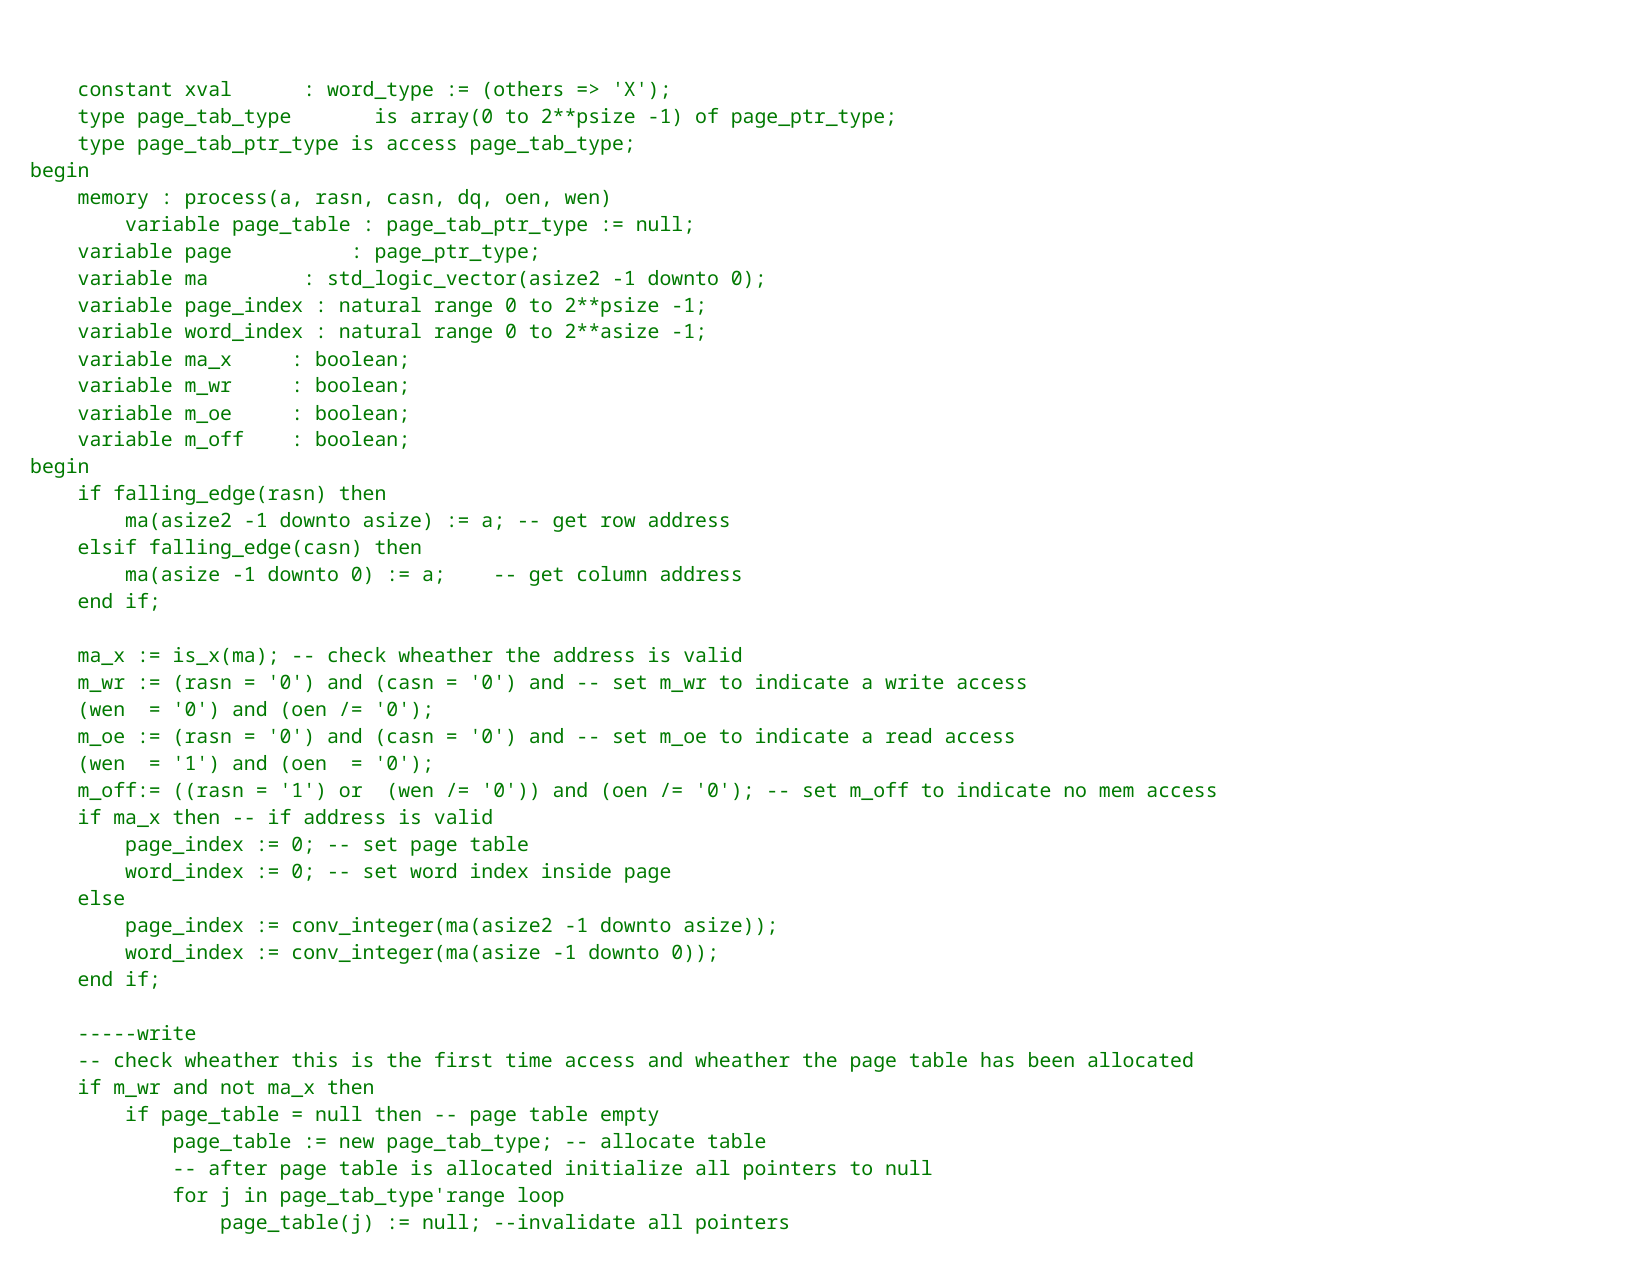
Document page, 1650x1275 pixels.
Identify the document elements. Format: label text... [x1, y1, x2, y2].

text type page_tab_type is array(0 to 2**psize -1) of page_ptr_type; [30, 102, 1620, 129]
text variable m_off : boolean; [30, 426, 1620, 453]
text (wen = '0') and (oen /= '0'); [30, 696, 1620, 722]
text if ma_x then -- if address is valid [30, 803, 1620, 830]
text elsif falling_edge(casn) then [30, 534, 1620, 561]
text variable page_index : natural range 0 to 2**psize -1; [30, 291, 1620, 318]
text ma(asize -1 downto 0) := a; -- get column address [30, 561, 1620, 588]
text if falling_edge(rasn) then [30, 480, 1620, 507]
text m_wr := (rasn = '0') and (casn = '0') and -- set m_wr to indicate a write access [30, 668, 1620, 696]
text m_off:= ((rasn = '1') or (wen /= '0')) and (oen /= '0'); -- set m_off to indicate no mem access [30, 776, 1620, 803]
text else [30, 884, 1620, 911]
text end if; [30, 965, 1620, 992]
text word_index := conv_integer(ma(asize -1 downto 0)); [30, 938, 1620, 965]
text constant xval : word_type := (others => 'X'); [30, 75, 1620, 102]
text page_table(j) := null; --invalidate all pointers [30, 1208, 1620, 1235]
text page_index := 0; -- set page table [30, 830, 1620, 857]
text page_index := conv_integer(ma(asize2 -1 downto asize)); [30, 911, 1620, 938]
text -- check wheather this is the first time access and wheather the page table has been allocated [30, 1046, 1620, 1073]
text variable ma : std_logic_vector(asize2 -1 downto 0); [30, 264, 1620, 291]
text variable page : page_ptr_type; [30, 237, 1620, 264]
text ma(asize2 -1 downto asize) := a; -- get row address [30, 507, 1620, 534]
text type page_tab_ptr_type is access page_tab_type; [30, 129, 1620, 156]
text m_oe := (rasn = '0') and (casn = '0') and -- set m_oe to indicate a read access [30, 722, 1620, 749]
text -----write [30, 1019, 1620, 1046]
text if page_table = null then -- page table empty [30, 1100, 1620, 1127]
text ma_x := is_x(ma); -- check wheather the address is valid [30, 642, 1620, 668]
text for j in page_tab_type'range loop [30, 1181, 1620, 1208]
text -- after page table is allocated initialize all pointers to null [30, 1154, 1620, 1181]
text variable m_wr : boolean; [30, 372, 1620, 399]
text memory : process(a, rasn, casn, dq, oen, wen) [30, 183, 1620, 210]
text begin [30, 156, 1620, 183]
text begin [30, 453, 1620, 480]
text page_table := new page_tab_type; -- allocate table [30, 1127, 1620, 1154]
text variable m_oe : boolean; [30, 399, 1620, 426]
text word_index := 0; -- set word index inside page [30, 857, 1620, 884]
text variable word_index : natural range 0 to 2**asize -1; [30, 318, 1620, 345]
text variable ma_x : boolean; [30, 345, 1620, 372]
text if m_wr and not ma_x then [30, 1073, 1620, 1100]
text (wen = '1') and (oen = '0'); [30, 749, 1620, 776]
text variable page_table : page_tab_ptr_type := null; [30, 210, 1620, 237]
text end if; [30, 588, 1620, 614]
